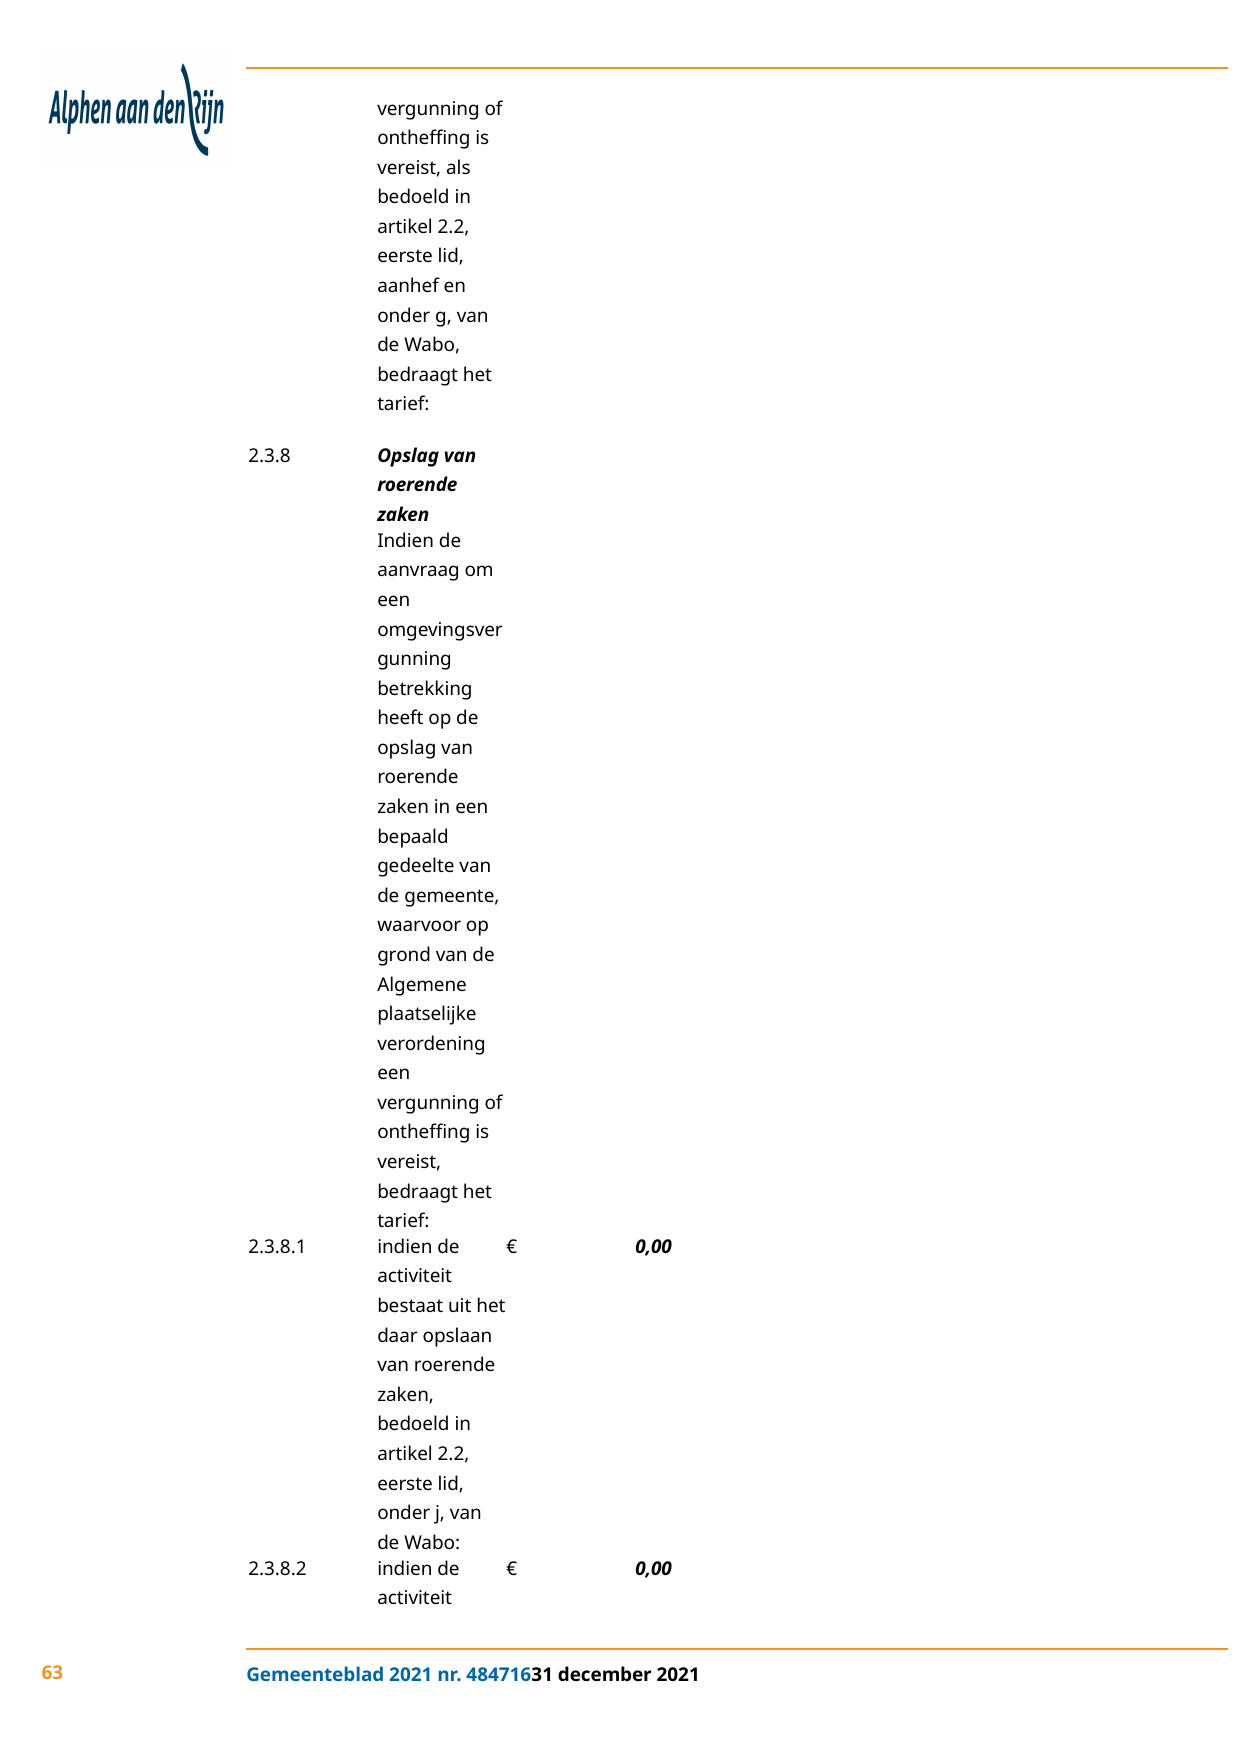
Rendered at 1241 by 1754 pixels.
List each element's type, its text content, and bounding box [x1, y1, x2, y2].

table_cell vergunning of ontheffing is vereist, als bedoeld in artikel 2.2, eerste lid, aanhef en onder g, van de Wabo, bedraagt het tarief: [377, 95, 506, 416]
table_cell [248, 95, 377, 416]
table_cell 2.3.8 [248, 442, 377, 527]
table_cell [506, 442, 635, 527]
table_cell [1023, 527, 1152, 1233]
table_cell [894, 1555, 1022, 1610]
table_cell [764, 1555, 893, 1610]
table_cell [1023, 1555, 1152, 1610]
table_cell [635, 95, 764, 416]
table_cell [764, 95, 893, 416]
table_cell indien de activiteit bestaat uit het daar opslaan van roerende zaken, bedoeld in artikel 2.2, eerste lid, onder j, van de Wabo: [377, 1233, 506, 1555]
table_cell 0,00 [635, 1555, 764, 1610]
table_cell [764, 527, 893, 1233]
table_cell [894, 1233, 1022, 1555]
picture [41, 47, 231, 172]
table_cell 2.3.8.2 [248, 1555, 377, 1610]
table_cell [506, 95, 635, 416]
table_cell [894, 442, 1022, 527]
table_cell [894, 527, 1022, 1233]
table_cell [894, 416, 1022, 442]
table_cell [1023, 442, 1152, 527]
table_cell 0,00 [635, 1233, 764, 1555]
table_cell [248, 527, 377, 1233]
table_cell [506, 527, 635, 1233]
table_cell [635, 442, 764, 527]
table_cell [635, 416, 764, 442]
table_cell [894, 95, 1022, 416]
table_cell Indien de aanvraag om een omgevingsvergunning betrekking heeft op de opslag van roerende zaken in een bepaald gedeelte van de gemeente, waarvoor op grond van de Algemene plaatselijke verordening een vergunning of ontheffing is vereist, bedraagt het tarief: [377, 527, 506, 1233]
table_cell [635, 527, 764, 1233]
table_cell [764, 416, 893, 442]
table_cell [377, 416, 506, 442]
table_cell 2.3.8.1 [248, 1233, 377, 1555]
table_cell € [506, 1555, 635, 1610]
table_cell [248, 416, 377, 442]
table_cell [1023, 95, 1152, 416]
table_cell [1023, 1233, 1152, 1555]
table_cell [1023, 416, 1152, 442]
table_cell [506, 416, 635, 442]
table_cell Opslag van roerende zaken [377, 442, 506, 527]
table_cell [764, 442, 893, 527]
table_cell [764, 1233, 893, 1555]
table_cell € [506, 1233, 635, 1555]
table_cell indien de activiteit [377, 1555, 506, 1610]
